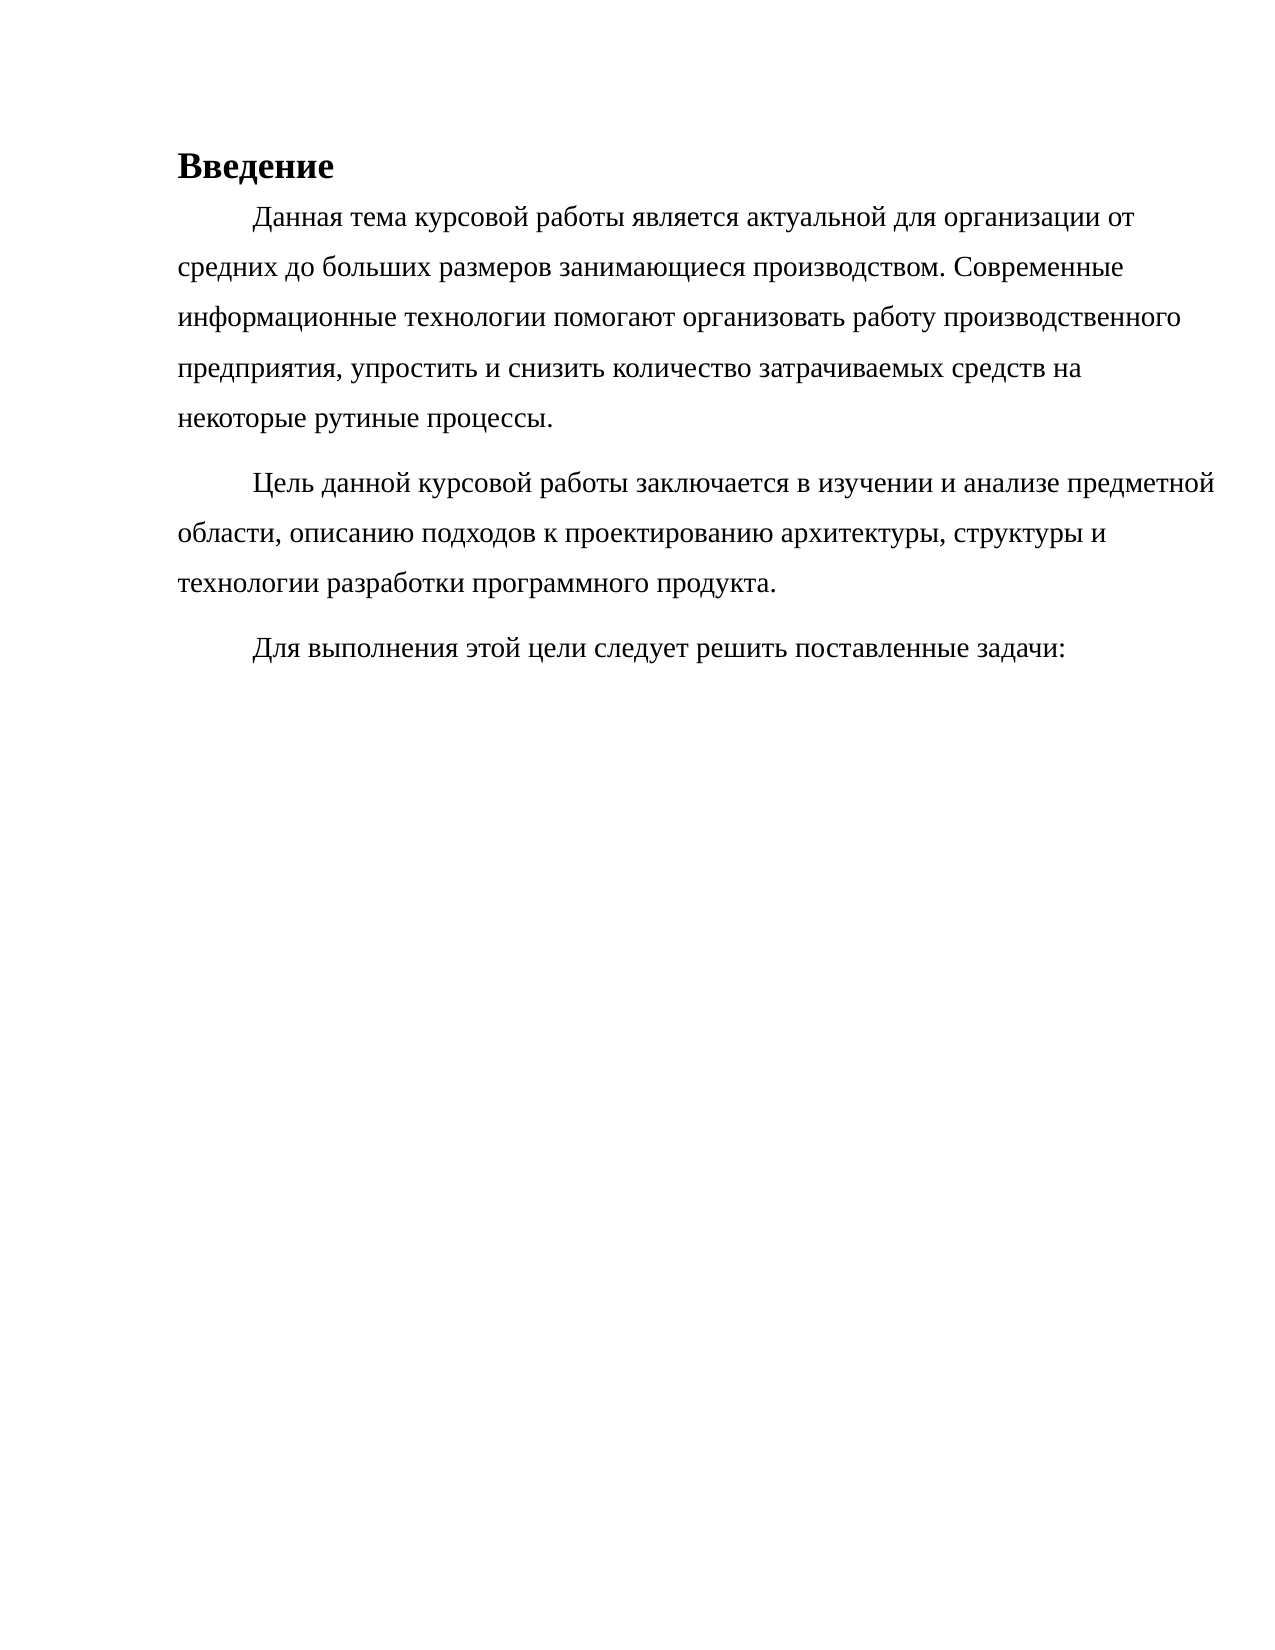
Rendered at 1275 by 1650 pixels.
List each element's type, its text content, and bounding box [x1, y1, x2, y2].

subtitle Введение [177, 143, 1216, 186]
text Для выполнения этой цели следует решить поставленные задачи: [177, 630, 1216, 664]
text Цель данной курсовой работы заключается в изучении и анализе предметной области, описанию подходов к проектированию архитектуры, структуры и технологии разработки программного продукта. [177, 465, 1216, 599]
text Данная тема курсовой работы является актуальной для организации от средних до больших размеров занимающиеся производством. Современные информационные технологии помогают организовать работу производственного предприятия, упростить и снизить количество затрачиваемых средств на некоторые рутиные процессы. [177, 199, 1216, 433]
